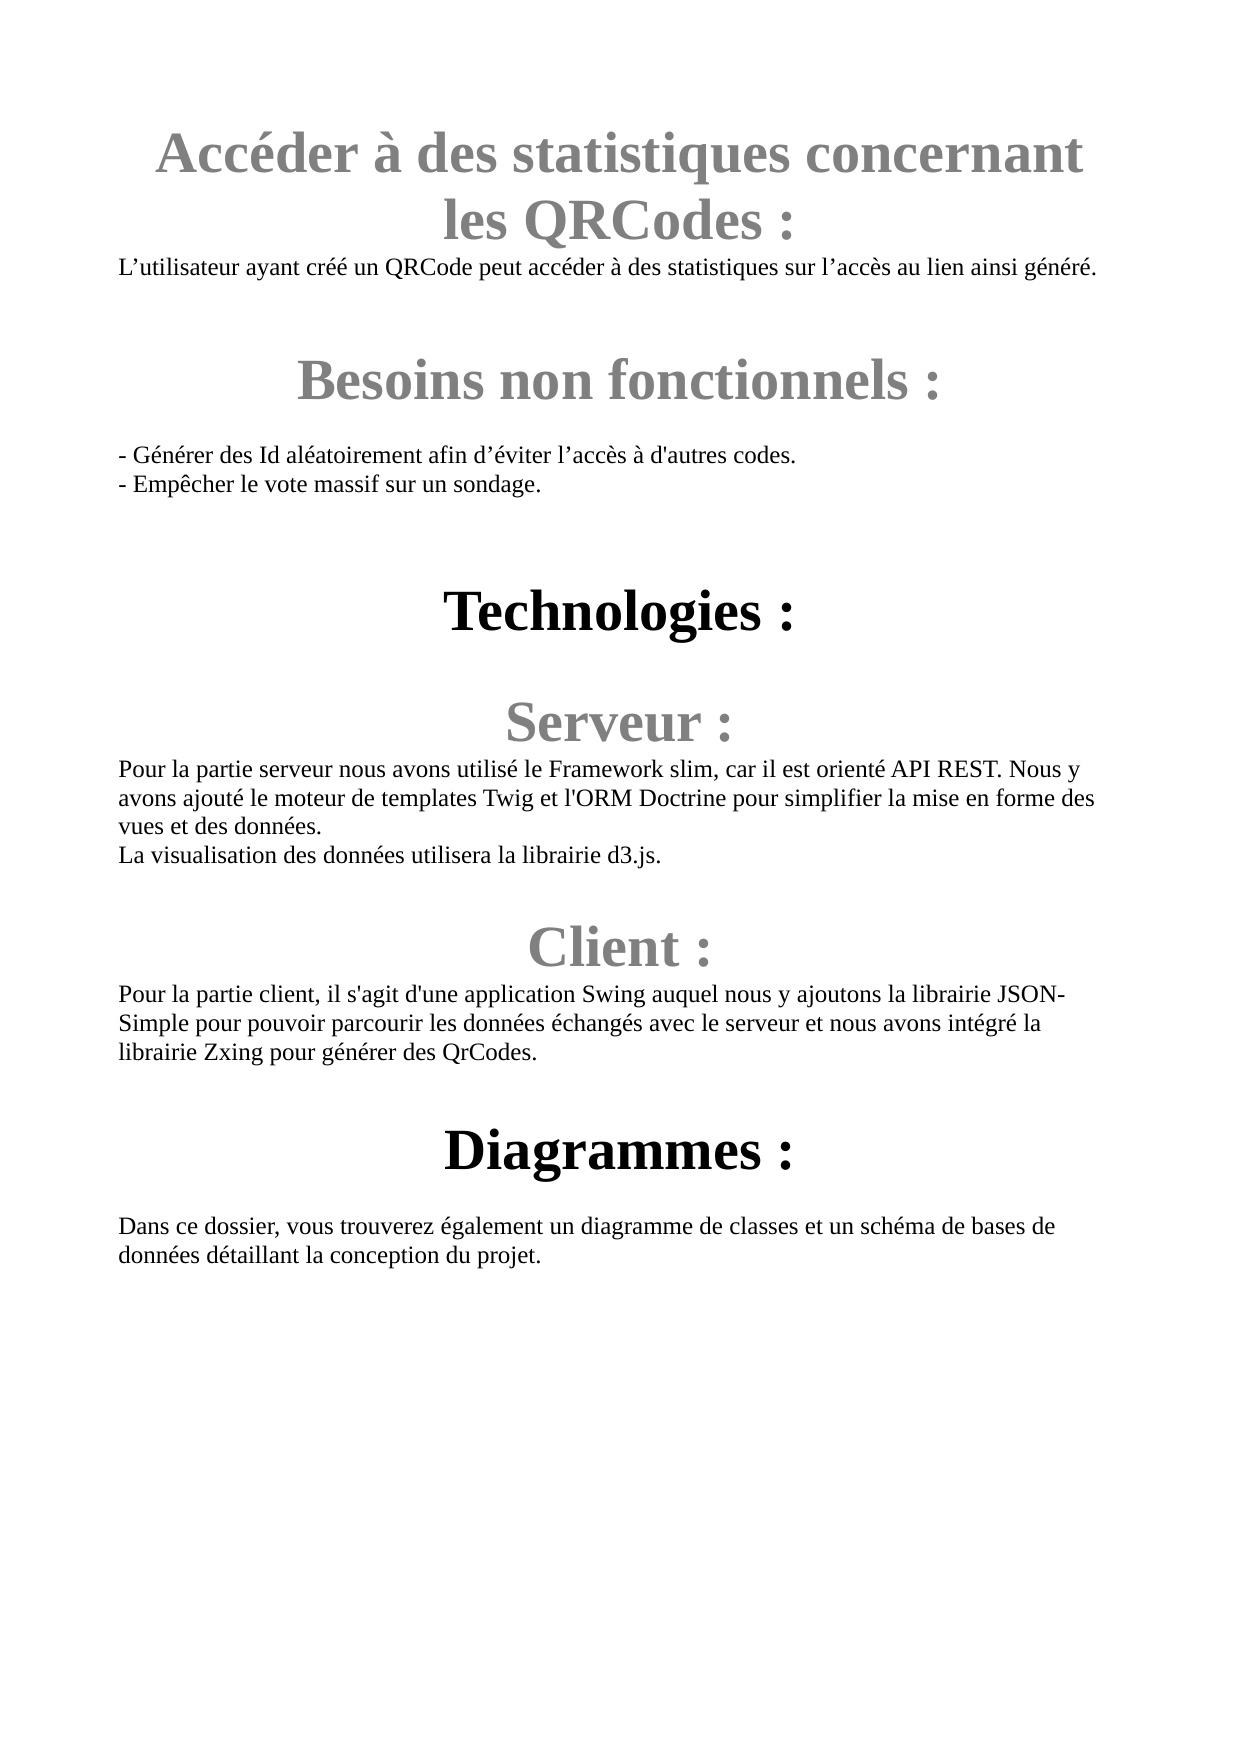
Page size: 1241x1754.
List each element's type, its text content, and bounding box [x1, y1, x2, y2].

subtitle Client : [118, 912, 1122, 979]
text - Générer des Id aléatoirement afin d’éviter l’accès à d'autres codes. [118, 441, 1122, 469]
subtitle Accéder à des statistiques concernant les QRCodes : [118, 118, 1122, 252]
subtitle Technologies : [118, 576, 1122, 643]
subtitle Besoins non fonctionnels : [118, 345, 1122, 412]
text Pour la partie client, il s'agit d'une application Swing auquel nous y ajoutons la librairie JSON-Simple pour pouvoir parcourir les données échangés avec le serveur et nous avons intégré la librairie Zxing pour générer des QrCodes. [118, 979, 1122, 1066]
text L’utilisateur ayant créé un QRCode peut accéder à des statistiques sur l’accès au lien ainsi généré. [118, 252, 1122, 281]
text La visualisation des données utilisera la librairie d3.js. [118, 840, 1122, 869]
subtitle Serveur : [118, 687, 1122, 754]
text Pour la partie serveur nous avons utilisé le Framework slim, car il est orienté API REST. Nous y avons ajouté le moteur de templates Twig et l'ORM Doctrine pour simplifier la mise en forme des vues et des données. [118, 754, 1122, 840]
subtitle Diagrammes : [118, 1115, 1122, 1182]
text - Empêcher le vote massif sur un sondage. [118, 469, 1122, 498]
text Dans ce dossier, vous trouverez également un diagramme de classes et un schéma de bases de données détaillant la conception du projet. [118, 1211, 1122, 1268]
